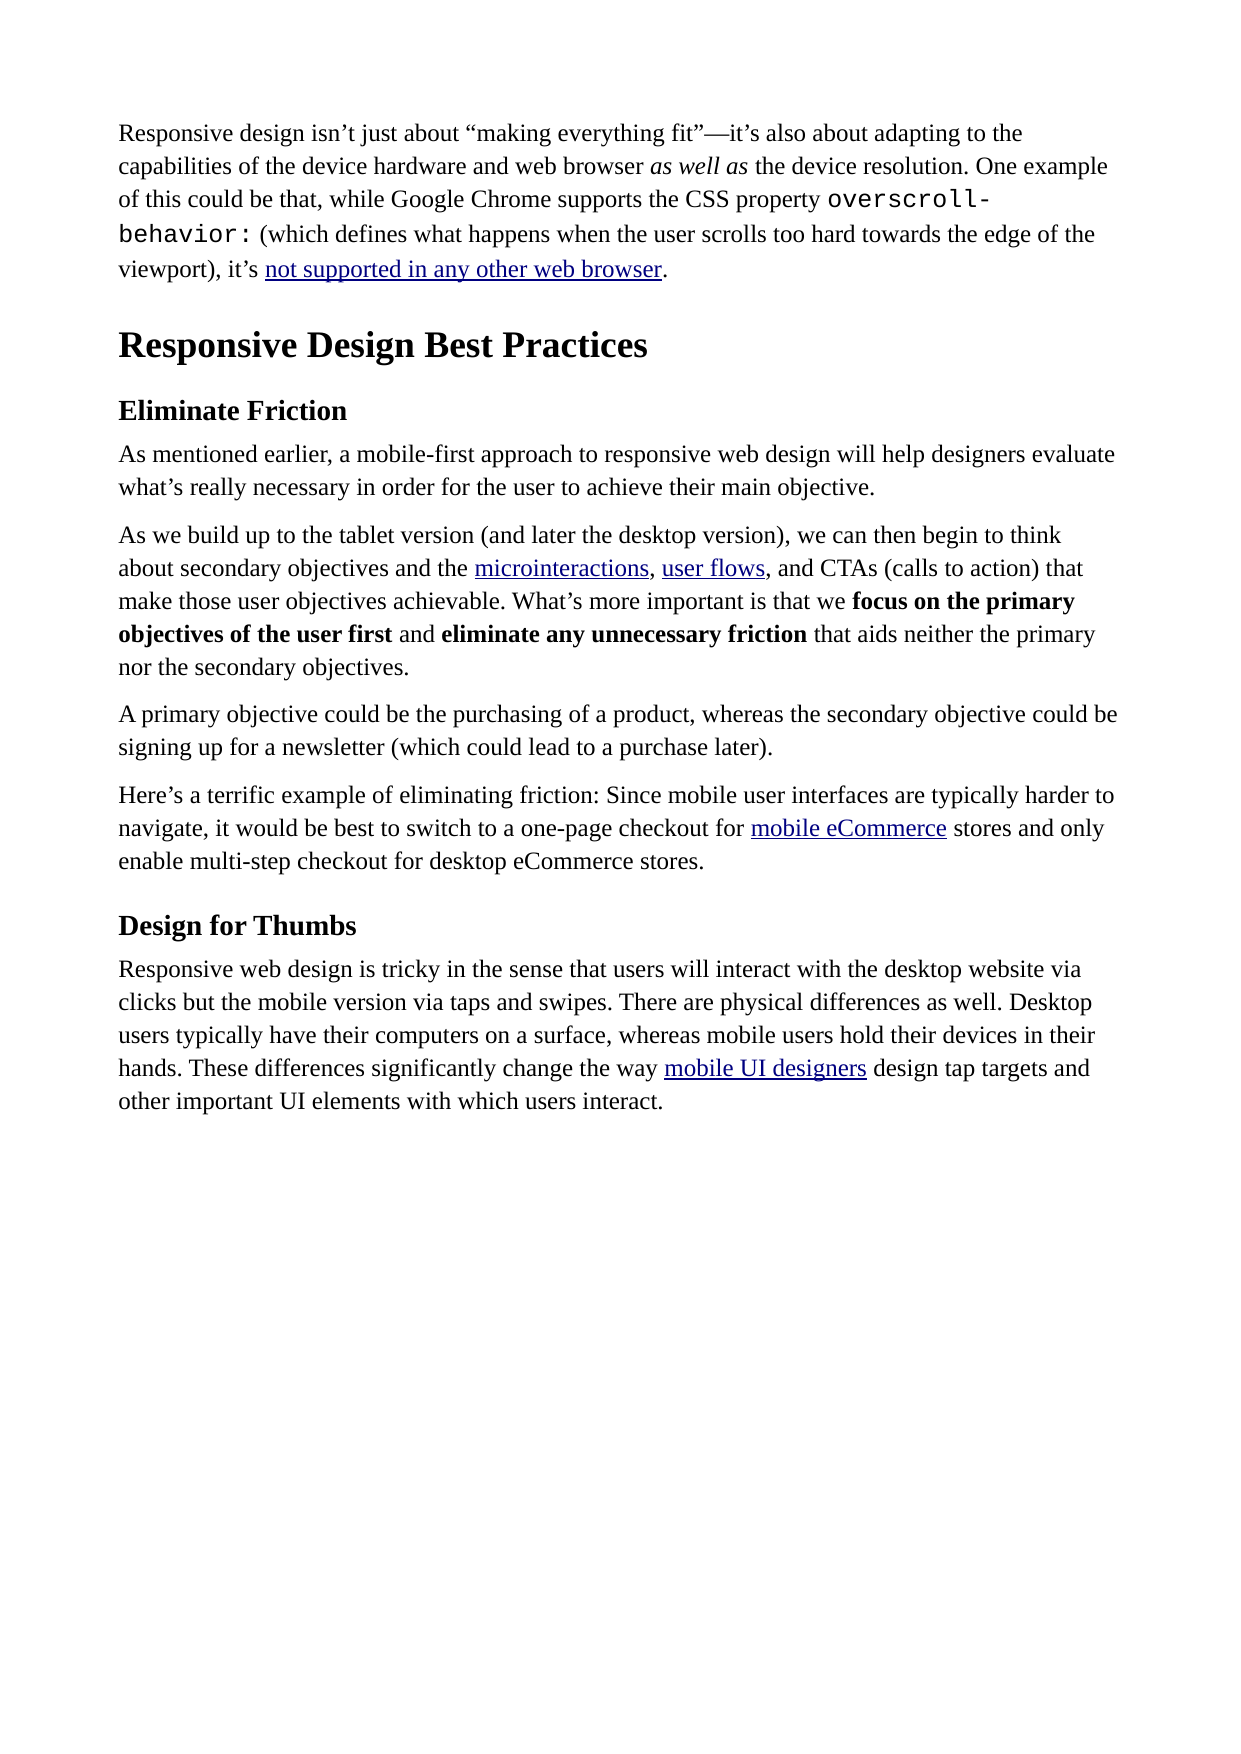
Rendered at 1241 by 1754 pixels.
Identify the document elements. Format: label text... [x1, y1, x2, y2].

text A primary objective could be the purchasing of a product, whereas the secondary objective could be signing up for a newsletter (which could lead to a purchase later). [118, 699, 1122, 761]
subtitle Responsive Design Best Practices [118, 323, 1122, 366]
text As we build up to the tablet version (and later the desktop version), we can then begin to think about secondary objectives and the microinteractions, user flows, and CTAs (calls to action) that make those user objectives achievable. What’s more important is that we focus on the primary objectives of the user first and eliminate any unnecessary friction that aids neither the primary nor the secondary objectives. [118, 520, 1122, 681]
text As mentioned earlier, a mobile-first approach to responsive web design will help designers evaluate what’s really necessary in order for the user to achieve their main objective. [118, 439, 1122, 501]
text Responsive design isn’t just about “making everything fit”—it’s also about adapting to the capabilities of the device hardware and web browser as well as the device resolution. One example of this could be that, while Google Chrome supports the CSS property overscroll-behavior: (which defines what happens when the user scrolls too hard towards the edge of the viewport), it’s not supported in any other web browser. [118, 118, 1122, 283]
text Responsive web design is tricky in the sense that users will interact with the desktop website via clicks but the mobile version via taps and swipes. There are physical differences as well. Desktop users typically have their computers on a surface, whereas mobile users hold their devices in their hands. These differences significantly change the way mobile UI designers design tap targets and other important UI elements with which users interact. [118, 954, 1122, 1115]
subtitle Design for Thumbs [118, 908, 1122, 942]
text Here’s a terrific example of eliminating friction: Since mobile user interfaces are typically harder to navigate, it would be best to switch to a one-page checkout for mobile eCommerce stores and only enable multi-step checkout for desktop eCommerce stores. [118, 780, 1122, 875]
subtitle Eliminate Friction [118, 393, 1122, 427]
